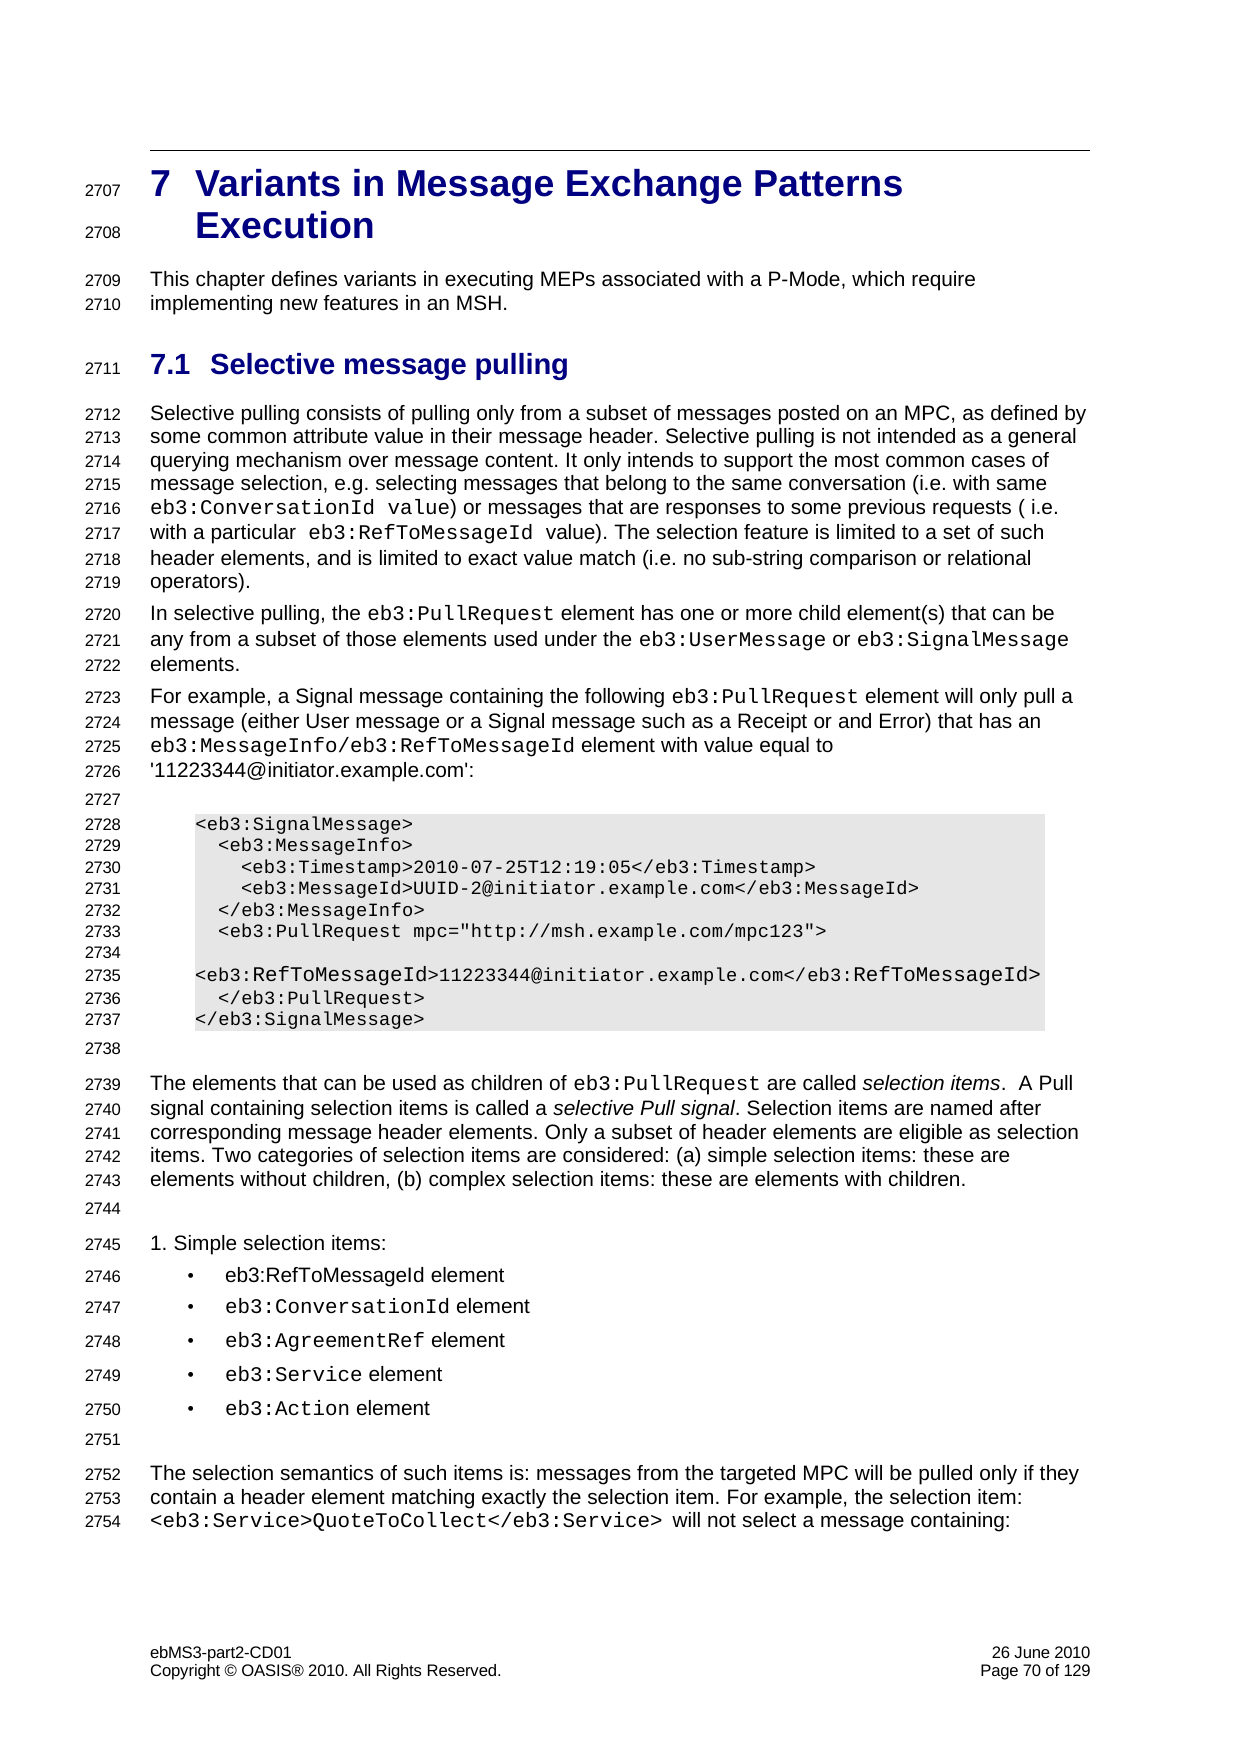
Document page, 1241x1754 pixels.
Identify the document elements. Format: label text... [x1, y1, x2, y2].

list eb3:Service element [187, 1362, 1090, 1388]
list eb3:RefToMessageId element [187, 1263, 1090, 1287]
text The elements that can be used as children of eb3:PullRequest are called selection items. A Pull signal containing selection items is called a selective Pull signal. Selection items are named after corresponding message header elements. Only a subset of header elements are eligible as selection items. Two categories of selection items are considered: (a) simple selection items: these are elements without children, (b) complex selection items: these are elements with children. [150, 1071, 1090, 1191]
text 1. Simple selection items: [150, 1231, 1090, 1255]
text For example, a Signal message containing the following eb3:PullRequest element will only pull a message (either User message or a Signal message such as a Receipt or and Error) that has an eb3:MessageInfo/eb3:RefToMessageId element with value equal to '11223344@initiator.example.com': [150, 684, 1090, 782]
list eb3:AgreementRef element [187, 1329, 1090, 1354]
text This chapter defines variants in executing MEPs associated with a P-Mode, which require implementing new features in an MSH. [150, 267, 1090, 314]
text The selection semantics of such items is: messages from the targeted MPC will be pulled only if they contain a header element matching exactly the selection item. For example, the selection item: <eb3:Service>QuoteToCollect</eb3:Service> will not select a message containing: [150, 1462, 1090, 1534]
text Selective pulling consists of pulling only from a subset of messages posted on an MPC, as defined by some common attribute value in their message header. Selective pulling is not intended as a general querying mechanism over message content. It only intends to support the most common cases of message selection, e.g. selecting messages that belong to the same conversation (i.e. with same eb3:ConversationId value) or messages that are responses to some previous requests ( i.e. with a particular eb3:RefToMessageId value). The selection feature is limited to a set of such header elements, and is limited to exact value match (i.e. no sub-string comparison or relational operators). [150, 401, 1090, 593]
subtitle Selective message pulling [150, 348, 1090, 380]
list eb3:Action element [187, 1396, 1090, 1422]
subtitle Variants in Message Exchange Patterns Execution [150, 151, 1090, 247]
text In selective pulling, the eb3:PullRequest element has one or more child element(s) that can be any from a subset of those elements used under the eb3:UserMessage or eb3:SignalMessage elements. [150, 602, 1090, 676]
list eb3:ConversationId element [187, 1295, 1090, 1320]
text <eb3:SignalMessage> <eb3:MessageInfo> <eb3:Timestamp>2010-07-25T12:19:05</eb3:Timestamp> <eb3:MessageId>UUID-2@initiator.example.com</eb3:MessageId> </eb3:MessageInfo> <eb3:PullRequest mpc="http://msh.example.com/mpc123"> <eb3:RefToMessageId>11223344@initiator.example.com</eb3:RefToMessageId> </eb3:PullRequest> </eb3:SignalMessage> [195, 814, 1045, 1031]
